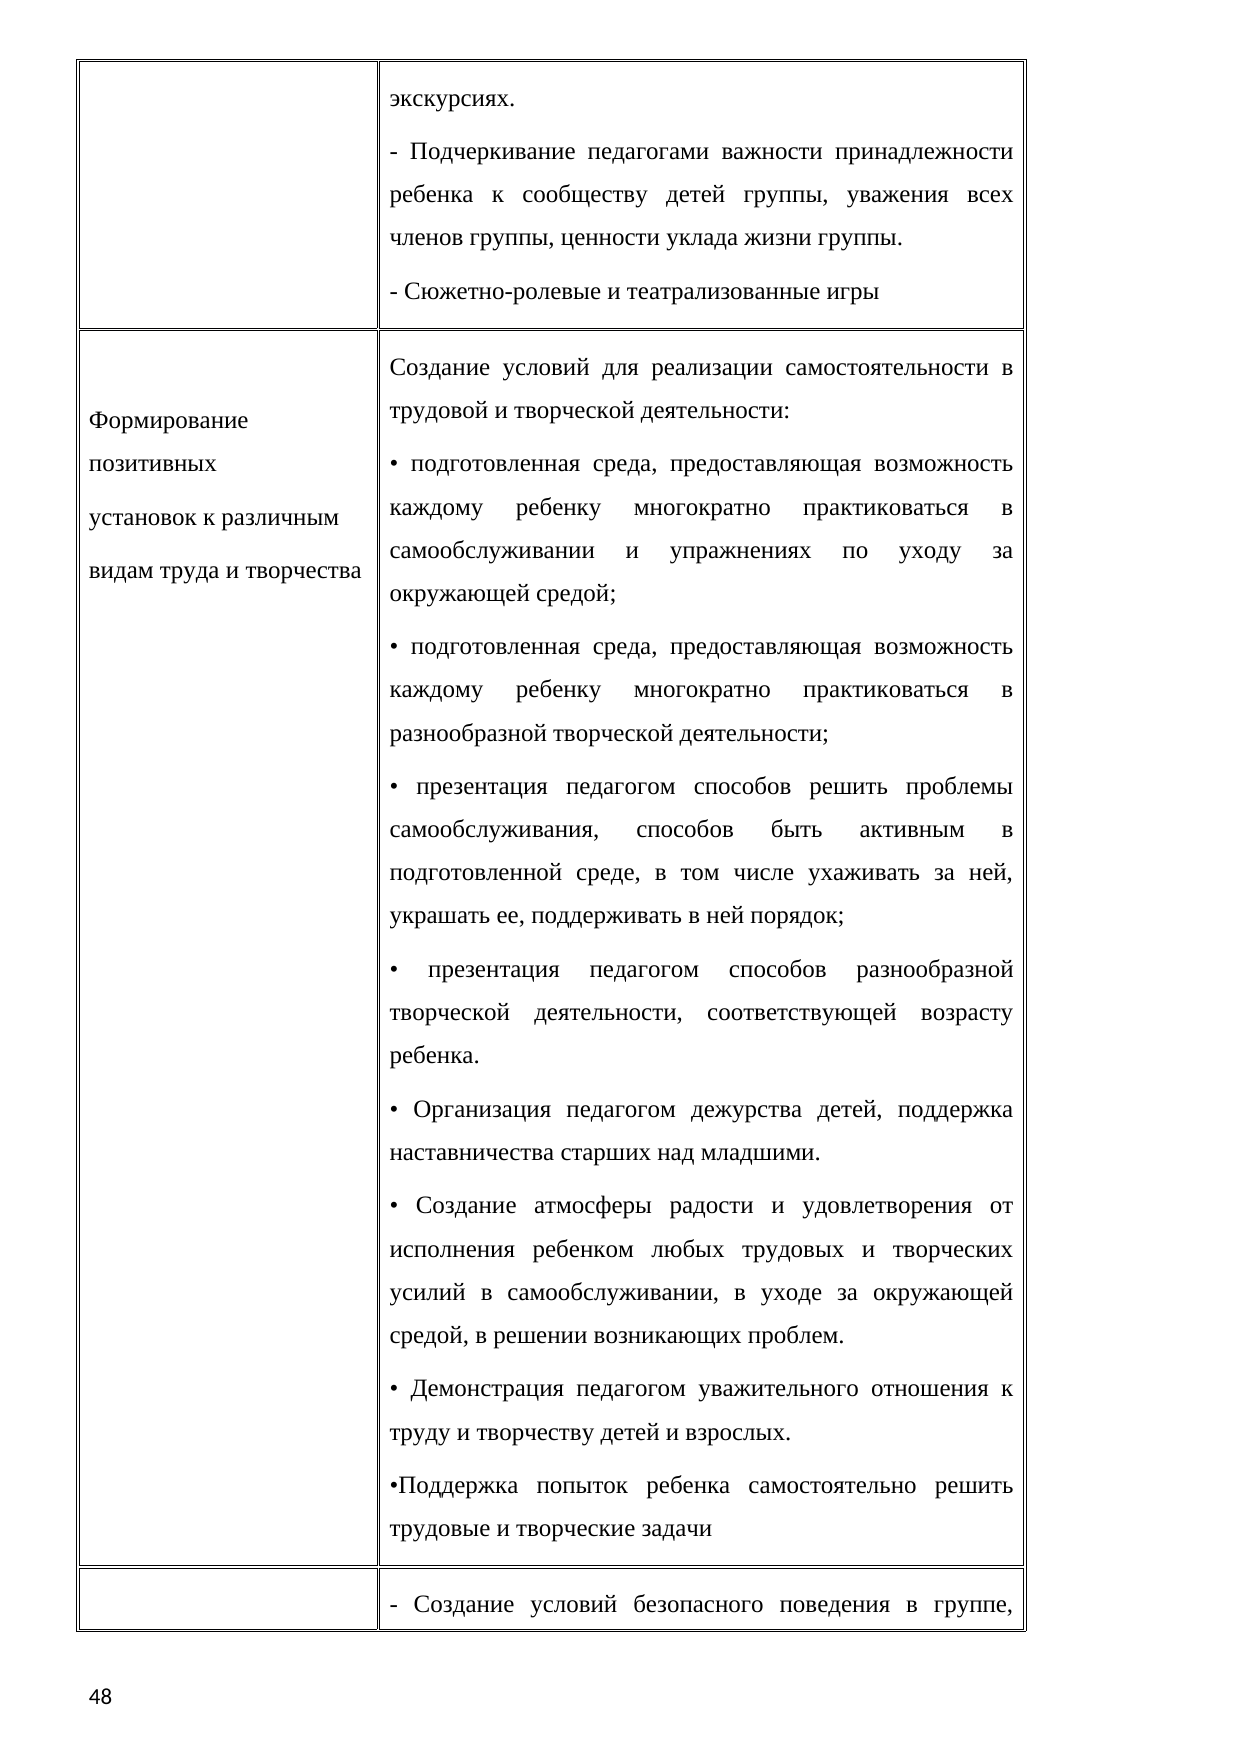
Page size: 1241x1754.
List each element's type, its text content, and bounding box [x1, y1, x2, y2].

table_cell экскурсиях. - Подчеркивание педагогами важности принадлежности ребенка к сообществу детей группы, уважения всех членов группы, ценности уклада жизни группы. - Сюжетно-ролевые и театрализованные игры [380, 62, 1023, 328]
table_cell Формирование позитивных установок к различным видам труда и творчества [80, 331, 377, 1565]
table_cell Создание условий для реализации самостоятельности в трудовой и творческой деятельности: • подготовленная среда, предоставляющая возможность каждому ребенку многократно практиковаться в самообслуживании и упражнениях по уходу за окружающей средой; • подготовленная среда, предоставляющая возможность каждому ребенку многократно практиковаться в разнообразной творческой деятельности; • презентация педагогом способов решить проблемы самообслуживания, способов быть активным в подготовленной среде, в том числе ухаживать за ней, украшать ее, поддерживать в ней порядок; • презентация педагогом способов разнообразной творческой деятельности, соответствующей возрасту ребенка. • Организация педагогом дежурства детей, поддержка наставничества старших над младшими. • Создание атмосферы радости и удовлетворения от исполнения ребенком любых трудовых и творческих усилий в самообслуживании, в уходе за окружающей средой, в решении возникающих проблем. • Демонстрация педагогом уважительного отношения к труду и творчеству детей и взрослых. •Поддержка попыток ребенка самостоятельно решить трудовые и творческие задачи [380, 331, 1023, 1565]
table_cell [80, 1569, 377, 1629]
table_cell - Создание условий безопасного поведения в группе, [380, 1569, 1023, 1629]
table_cell [80, 62, 377, 328]
